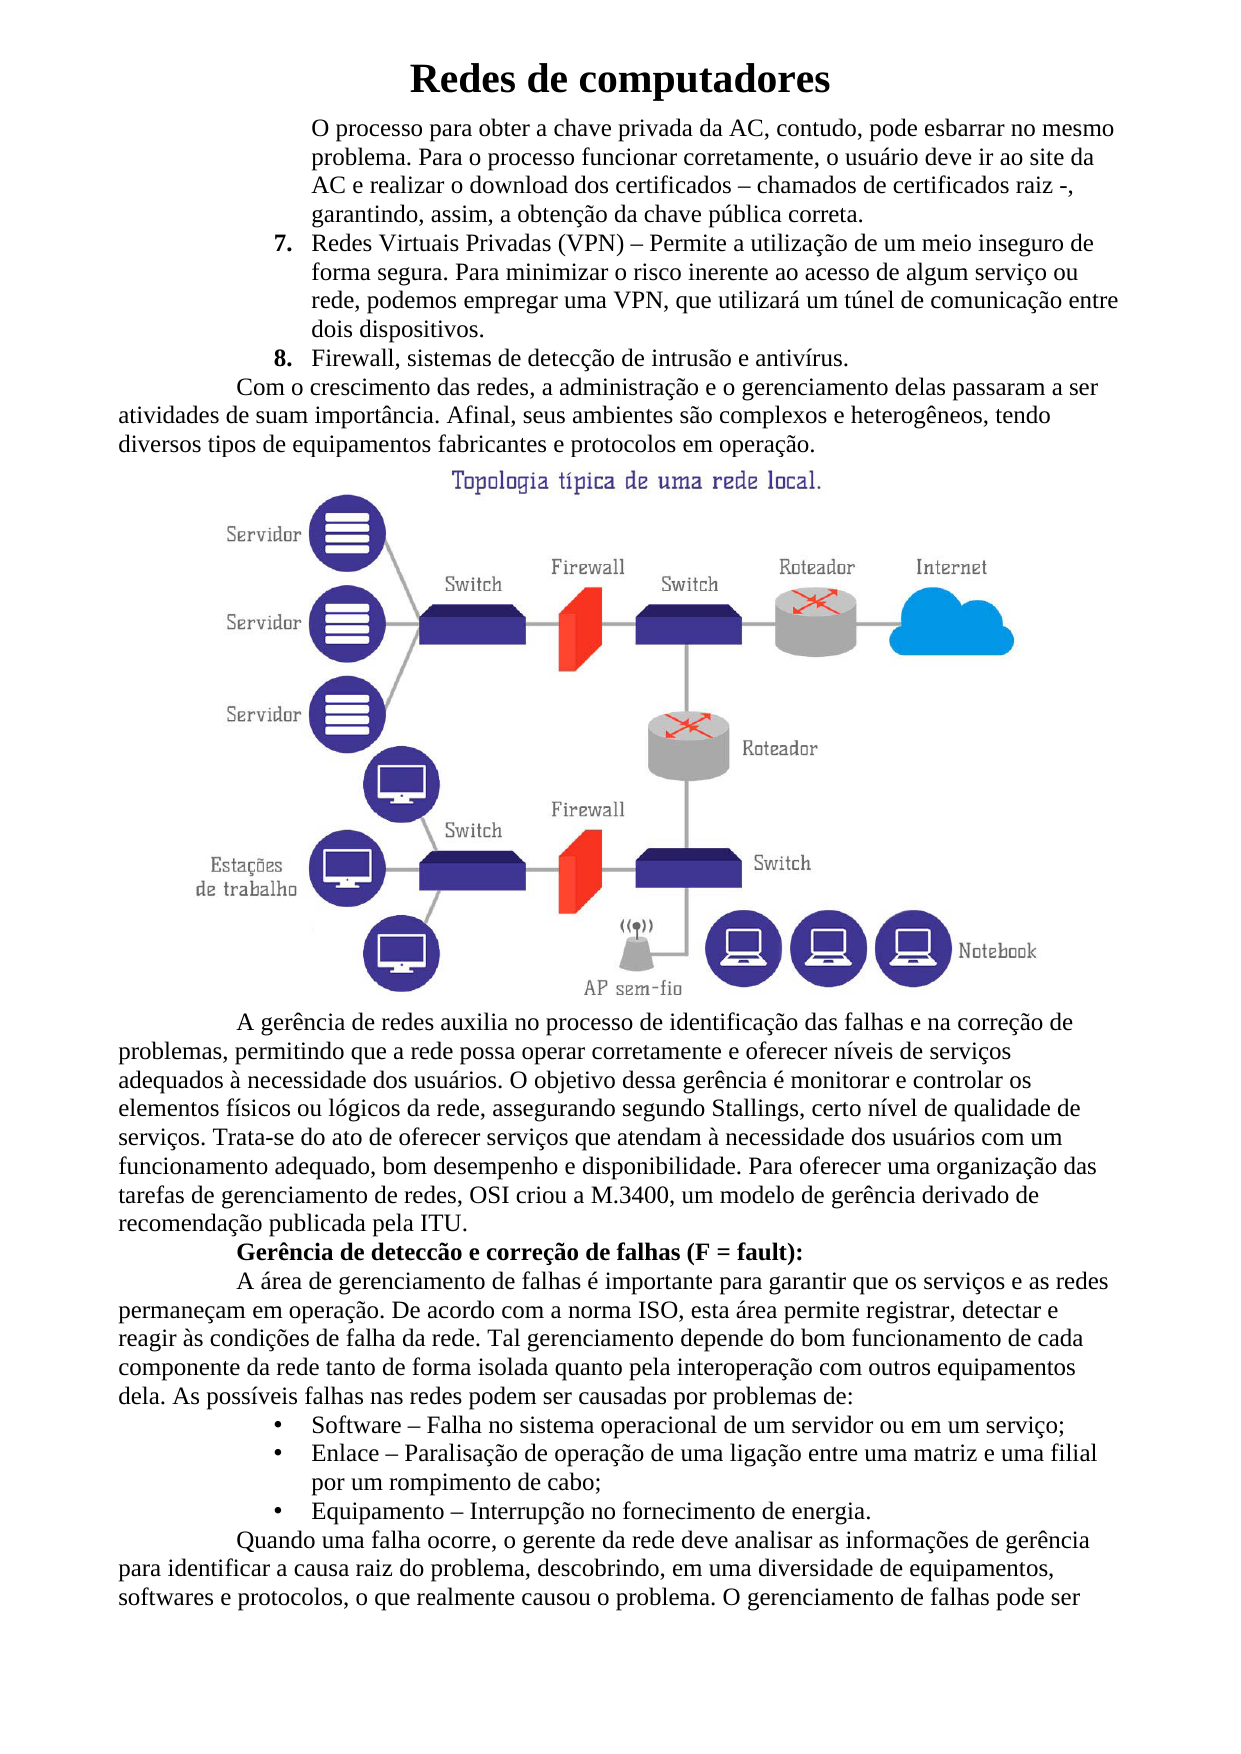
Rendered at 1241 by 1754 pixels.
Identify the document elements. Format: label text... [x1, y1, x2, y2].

list Software – Falha no sistema operacional de um servidor ou em um serviço; [274, 1410, 1122, 1438]
text Quando uma falha ocorre, o gerente da rede deve analisar as informações de gerência para identificar a causa raiz do problema, descobrindo, em uma diversidade de equipamentos, softwares e protocolos, o que realmente causou o problema. O gerenciamento de falhas pode ser [118, 1525, 1122, 1611]
list Redes Virtuais Privadas (VPN) – Permite a utilização de um meio inseguro de forma segura. Para minimizar o risco inerente ao acesso de algum serviço ou rede, podemos empregar uma VPN, que utilizará um túnel de comunicação entre dois dispositivos. [274, 228, 1122, 343]
list Equipamento – Interrupção no fornecimento de energia. [274, 1496, 1122, 1525]
list Enlace – Paralisação de operação de uma ligação entre uma matriz e uma filial por um rompimento de cabo; [274, 1438, 1122, 1496]
text Gerência de deteccão e correção de falhas (F = fault): [118, 1237, 1122, 1266]
list Firewall, sistemas de detecção de intrusão e antivírus. [274, 343, 1122, 372]
text A área de gerenciamento de falhas é importante para garantir que os serviços e as redes permaneçam em operação. De acordo com a norma ISO, esta área permite registrar, detectar e reagir às condições de falha da rede. Tal gerenciamento depende do bom funcionamento de cada componente da rede tanto de forma isolada quanto pela interoperação com outros equipamentos dela. As possíveis falhas nas redes podem ser causadas por problemas de: [118, 1266, 1122, 1410]
picture [131, 457, 1109, 1008]
text Com o crescimento das redes, a administração e o gerenciamento delas passaram a ser atividades de suam importância. Afinal, seus ambientes são complexos e heterogêneos, tendo diversos tipos de equipamentos fabricantes e protocolos em operação. [118, 372, 1122, 458]
list O processo para obter a chave privada da AC, contudo, pode esbarrar no mesmo problema. Para o processo funcionar corretamente, o usuário deve ir ao site da AC e realizar o download dos certificados – chamados de certificados raiz -, garantindo, assim, a obtenção da chave pública correta. [274, 113, 1122, 228]
text A gerência de redes auxilia no processo de identificação das falhas e na correção de problemas, permitindo que a rede possa operar corretamente e oferecer níveis de serviços adequados à necessidade dos usuários. O objetivo dessa gerência é monitorar e controlar os elementos físicos ou lógicos da rede, assegurando segundo Stallings, certo nível de qualidade de serviços. Trata-se do ato de oferecer serviços que atendam à necessidade dos usuários com um funcionamento adequado, bom desempenho e disponibilidade. Para oferecer uma organização das tarefas de gerenciamento de redes, OSI criou a M.3400, um modelo de gerência derivado de recomendação publicada pela ITU. [118, 1008, 1122, 1237]
